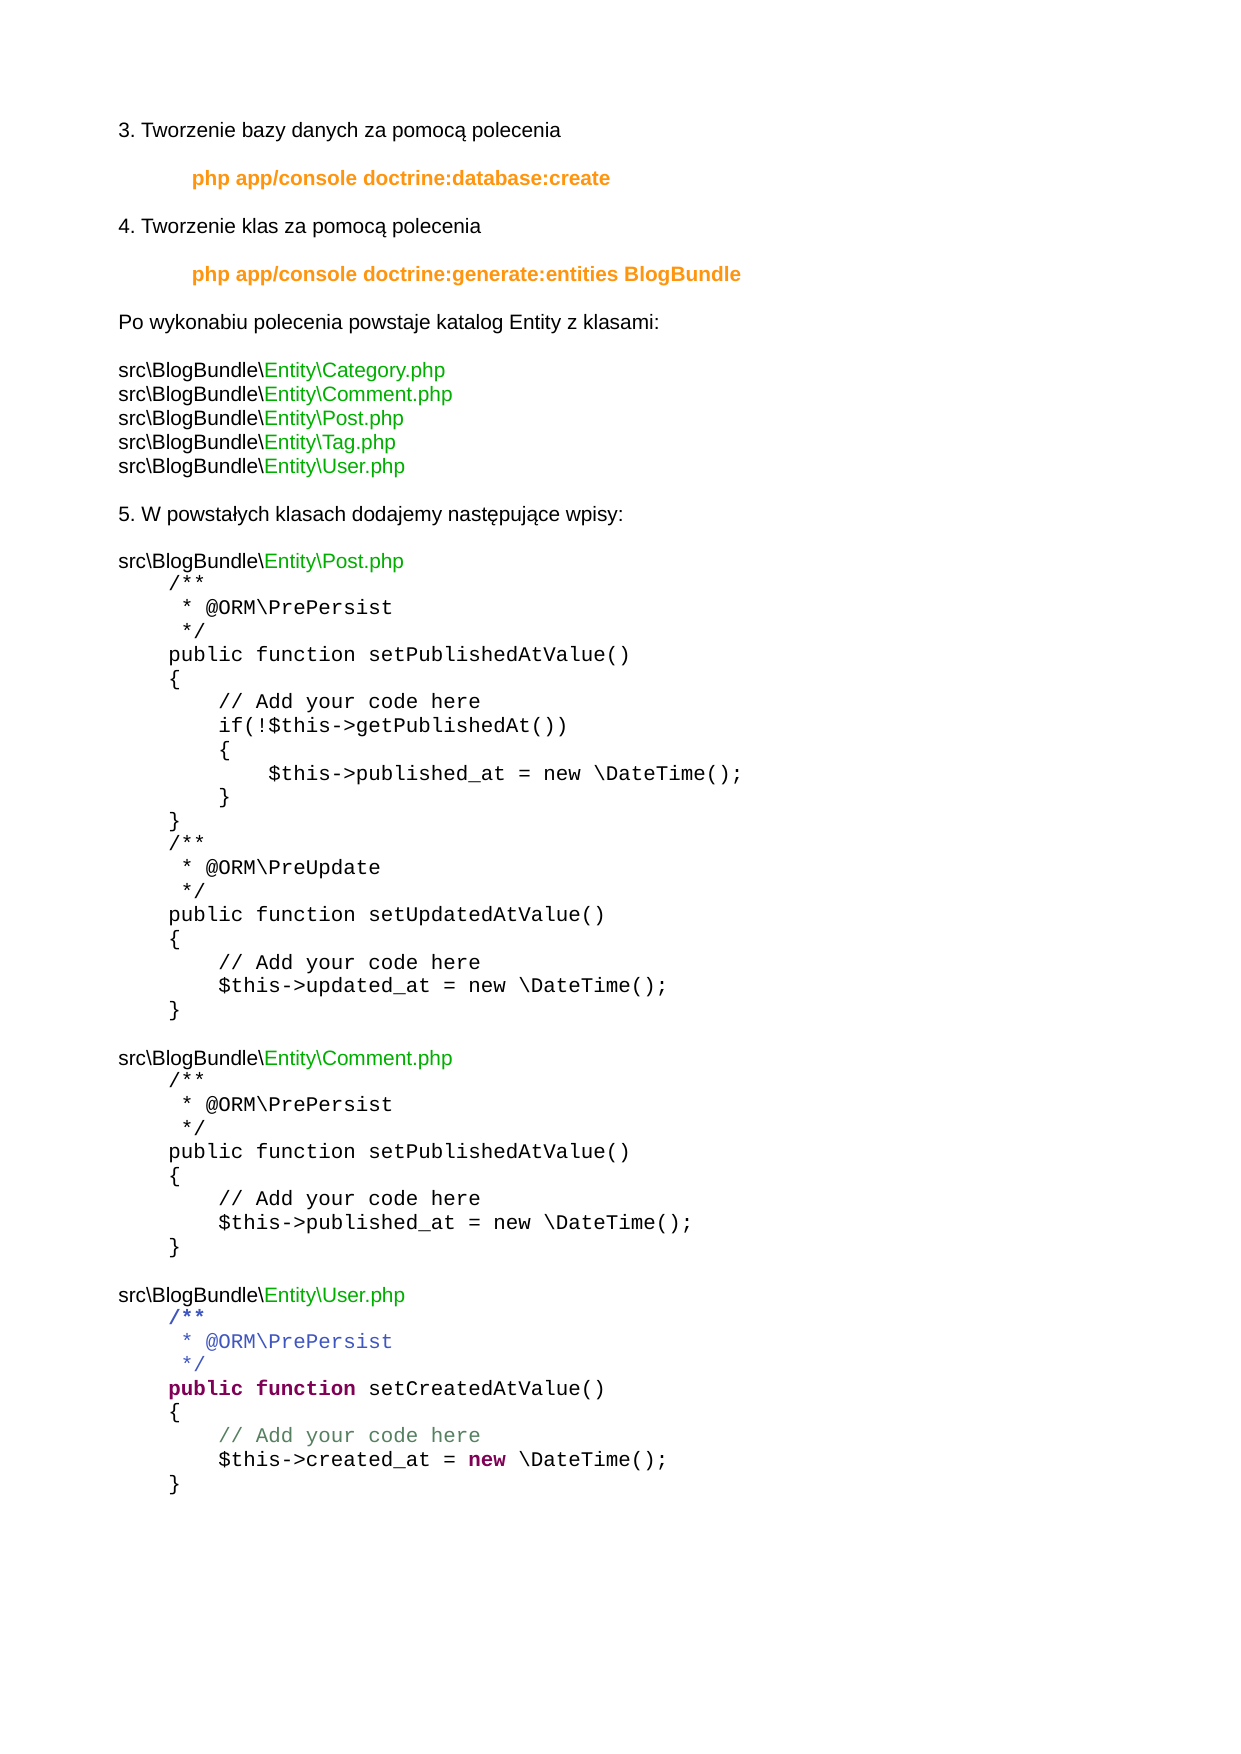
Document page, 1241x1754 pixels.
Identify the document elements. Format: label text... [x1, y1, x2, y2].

text } [118, 786, 1122, 810]
text 5. W powstałych klasach dodajemy następujące wpisy: [118, 501, 1122, 525]
text public function setCreatedAtValue() [118, 1378, 1122, 1402]
text public function setUpdatedAtValue() [118, 904, 1122, 928]
text src\BlogBundle\Entity\Tag.php [118, 429, 1122, 453]
text */ [118, 621, 1122, 644]
text src\BlogBundle\Entity\Comment.php [118, 382, 1122, 406]
text $this->created_at = new \DateTime(); [118, 1449, 1122, 1472]
text public function setPublishedAtValue() [118, 644, 1122, 668]
text $this->updated_at = new \DateTime(); [118, 975, 1122, 999]
text { [118, 668, 1122, 692]
text public function setPublishedAtValue() [118, 1141, 1122, 1165]
text { [118, 928, 1122, 952]
text $this->published_at = new \DateTime(); [118, 1212, 1122, 1236]
text } [118, 810, 1122, 833]
text $this->published_at = new \DateTime(); [118, 762, 1122, 786]
text src\BlogBundle\Entity\Category.php [118, 358, 1122, 382]
text /** [118, 573, 1122, 597]
text * @ORM\PrePersist [118, 1094, 1122, 1117]
text */ [118, 1354, 1122, 1378]
text } [118, 1472, 1122, 1496]
text { [118, 1165, 1122, 1188]
text */ [118, 1117, 1122, 1141]
text 3. Tworzenie bazy danych za pomocą polecenia [118, 118, 1122, 142]
text { [118, 739, 1122, 762]
text */ [118, 881, 1122, 904]
text } [118, 999, 1122, 1023]
text * @ORM\PreUpdate [118, 857, 1122, 881]
text /** [118, 1070, 1122, 1094]
text * @ORM\PrePersist [118, 597, 1122, 621]
text src\BlogBundle\Entity\Comment.php [118, 1046, 1122, 1070]
text // Add your code here [118, 1188, 1122, 1212]
text src\BlogBundle\Entity\Post.php [118, 406, 1122, 429]
text php app/console doctrine:generate:entities BlogBundle [118, 262, 1122, 286]
text } [118, 1236, 1122, 1259]
text if(!$this->getPublishedAt()) [118, 715, 1122, 739]
text /** [118, 833, 1122, 857]
text src\BlogBundle\Entity\Post.php [118, 549, 1122, 573]
text 4. Tworzenie klas za pomocą polecenia [118, 214, 1122, 238]
text // Add your code here [118, 1425, 1122, 1449]
text src\BlogBundle\Entity\User.php [118, 453, 1122, 477]
text // Add your code here [118, 952, 1122, 975]
text php app/console doctrine:database:create [118, 166, 1122, 190]
text // Add your code here [118, 692, 1122, 715]
text { [118, 1402, 1122, 1425]
text src\BlogBundle\Entity\User.php [118, 1283, 1122, 1307]
text * @ORM\PrePersist [118, 1331, 1122, 1354]
text Po wykonabiu polecenia powstaje katalog Entity z klasami: [118, 310, 1122, 334]
text /** [118, 1307, 1122, 1331]
